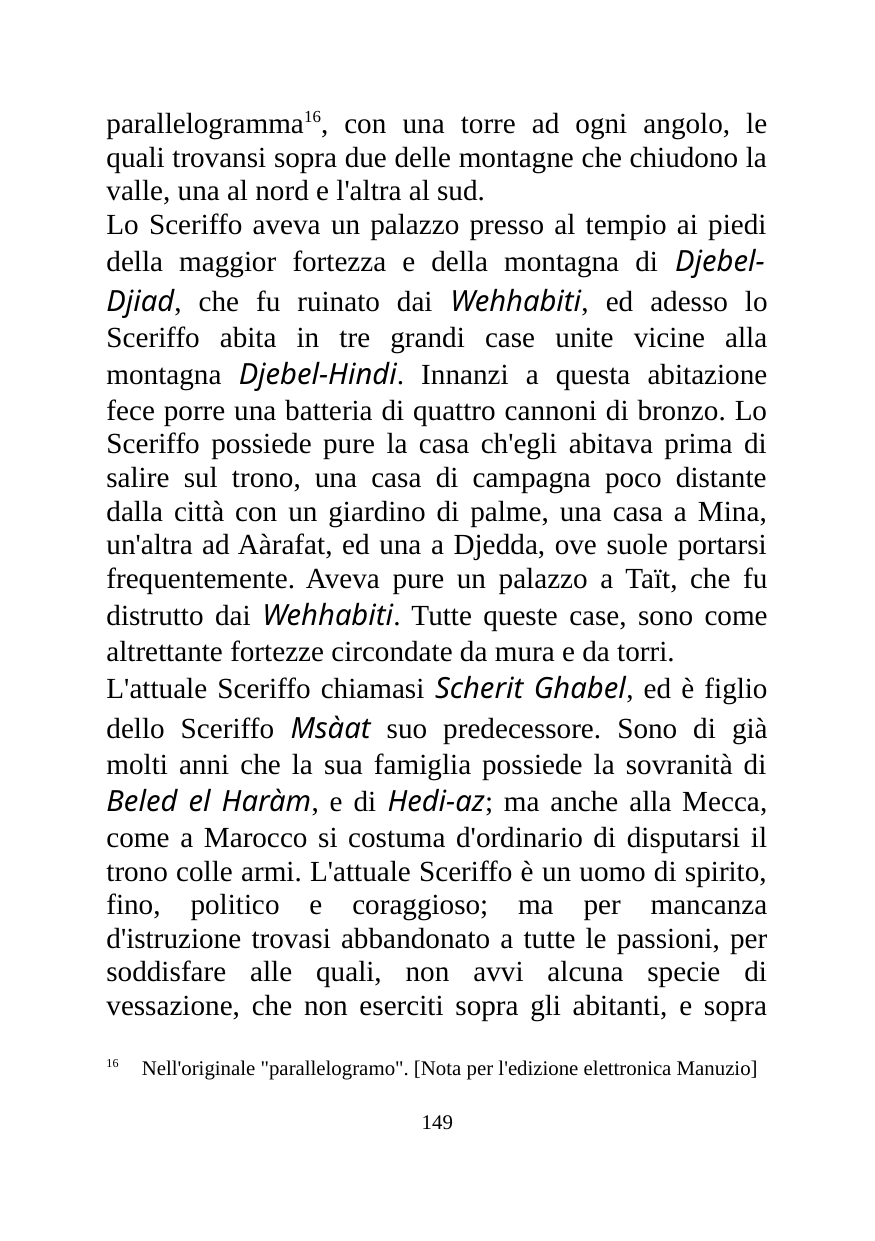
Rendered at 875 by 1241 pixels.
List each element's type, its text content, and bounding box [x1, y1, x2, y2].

text Nell'originale "parallelogramo". [Nota per l'edizione elettronica Manuzio] [106, 1056, 768, 1080]
text Lo Sceriffo aveva un palazzo presso al tempio ai piedi della maggior fortezza e della montagna di Djebel-Djiad, che fu ruinato dai Wehhabiti, ed adesso lo Sceriffo abita in tre grandi case unite vicine alla montagna Djebel-Hindi. Innanzi a questa abitazione fece porre una batteria di quattro cannoni di bronzo. Lo Sceriffo possiede pure la casa ch'egli abitava prima di salire sul trono, una casa di campagna poco distante dalla città con un giardino di palme, una casa a Mina, un'altra ad Aàrafat, ed una a Djedda, ove suole portarsi frequentemente. Aveva pure un palazzo a Taït, che fu distrutto dai Wehhabiti. Tutte queste case, sono come altrettante fortezze circondate da mura e da torri. [106, 207, 768, 667]
text L'attuale Sceriffo chiamasi Scherit Ghabel, ed è figlio dello Sceriffo Msàat suo predecessore. Sono di già molti anni che la sua famiglia possiede la sovranità di Beled el Haràm, e di Hedi-az; ma anche alla Mecca, come a Marocco si costuma d'ordinario di disputarsi il trono colle armi. L'attuale Sceriffo è un uomo di spirito, fino, politico e coraggioso; ma per mancanza d'istruzione trovasi abbandonato a tutte le passioni, per soddisfare alle quali, non avvi alcuna specie di vessazione, che non eserciti sopra gli abitanti, e sopra [106, 667, 768, 1021]
text parallelogramma, con una torre ad ogni angolo, le quali trovansi sopra due delle montagne che chiudono la valle, una al nord e l'altra al sud. [106, 106, 768, 207]
